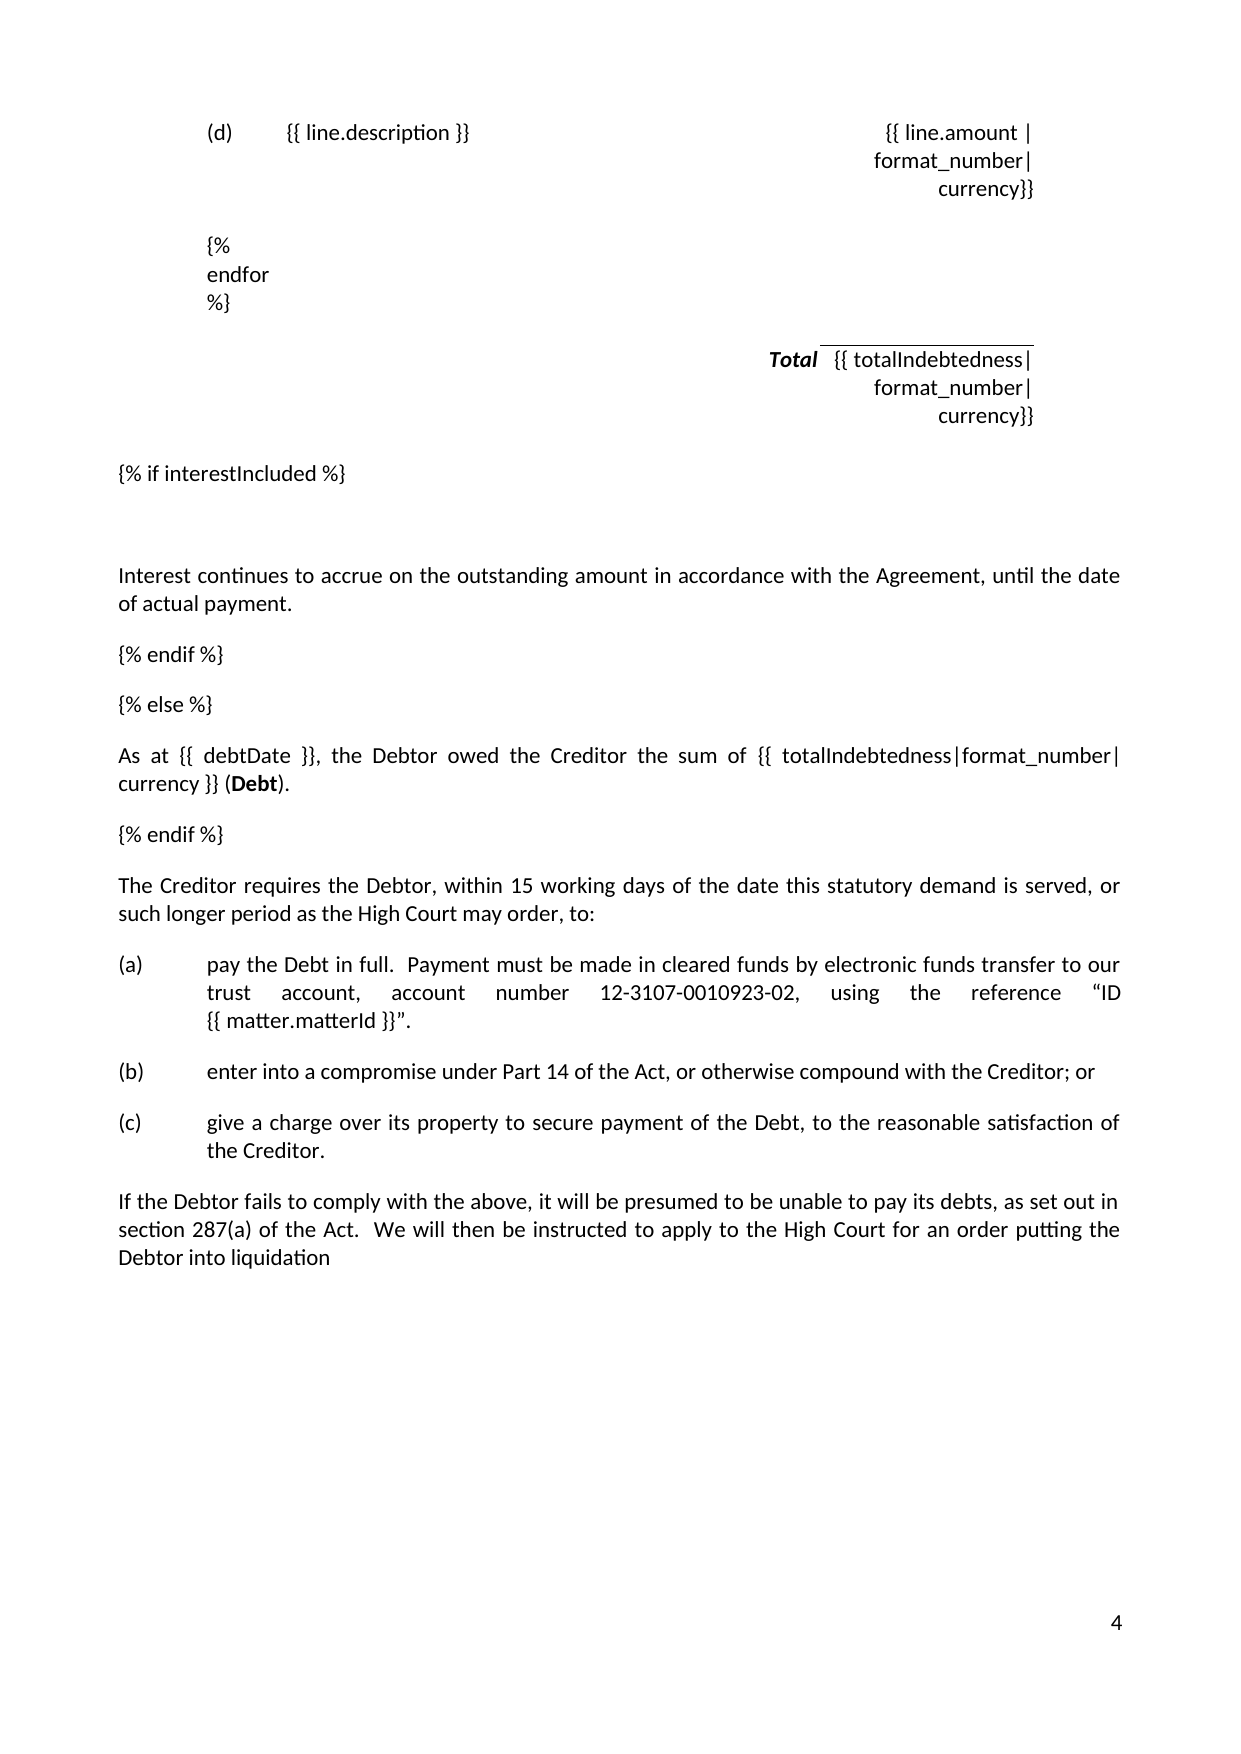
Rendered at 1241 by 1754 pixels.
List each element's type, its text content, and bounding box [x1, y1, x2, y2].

text The Creditor requires the Debtor, within 15 working days of the date this statutory demand is served, or such longer period as the High Court may order, to: [118, 871, 1122, 927]
table_cell {% endfor %} [207, 232, 286, 345]
table_cell [207, 345, 286, 459]
text {% endif %} [118, 640, 1122, 668]
table_cell [286, 232, 820, 345]
text Interest continues to accrue on the outstanding amount in accordance with the Agreement, until the date of actual payment. [118, 561, 1122, 617]
list enter into a compromise under Part 14 of the Act, or otherwise compound with the Creditor; or [118, 1057, 1122, 1085]
table_cell [820, 232, 1033, 345]
text {% endif %} [118, 821, 1122, 848]
table_cell {{ line.amount |format_number|currency}} [820, 118, 1033, 232]
table_cell Total [286, 345, 820, 459]
text As at {{ debtDate }}, the Debtor owed the Creditor the sum of {{ totalIndebtedness|format_number|currency }} (Debt). [118, 742, 1122, 798]
list give a charge over its property to secure payment of the Debt, to the reasonable satisfaction of the Creditor. [118, 1108, 1122, 1164]
table_cell {{ line.description }} [286, 118, 820, 232]
table_cell [207, 118, 286, 232]
table_cell {{ totalIndebtedness|format_number|currency}} [820, 346, 1033, 459]
text {% else %} [118, 691, 1122, 719]
list pay the Debt in full. Payment must be made in cleared funds by electronic funds transfer to our trust account, account number 12-3107-0010923-02, using the reference “ID {{ matter.matterId }}”. [118, 950, 1122, 1034]
text If the Debtor fails to comply with the above, it will be presumed to be unable to pay its debts, as set out in section 287(a) of the Act. We will then be instructed to apply to the High Court for an order putting the Debtor into liquidation [118, 1187, 1122, 1271]
text {% if interestIncluded %} [118, 459, 1122, 487]
